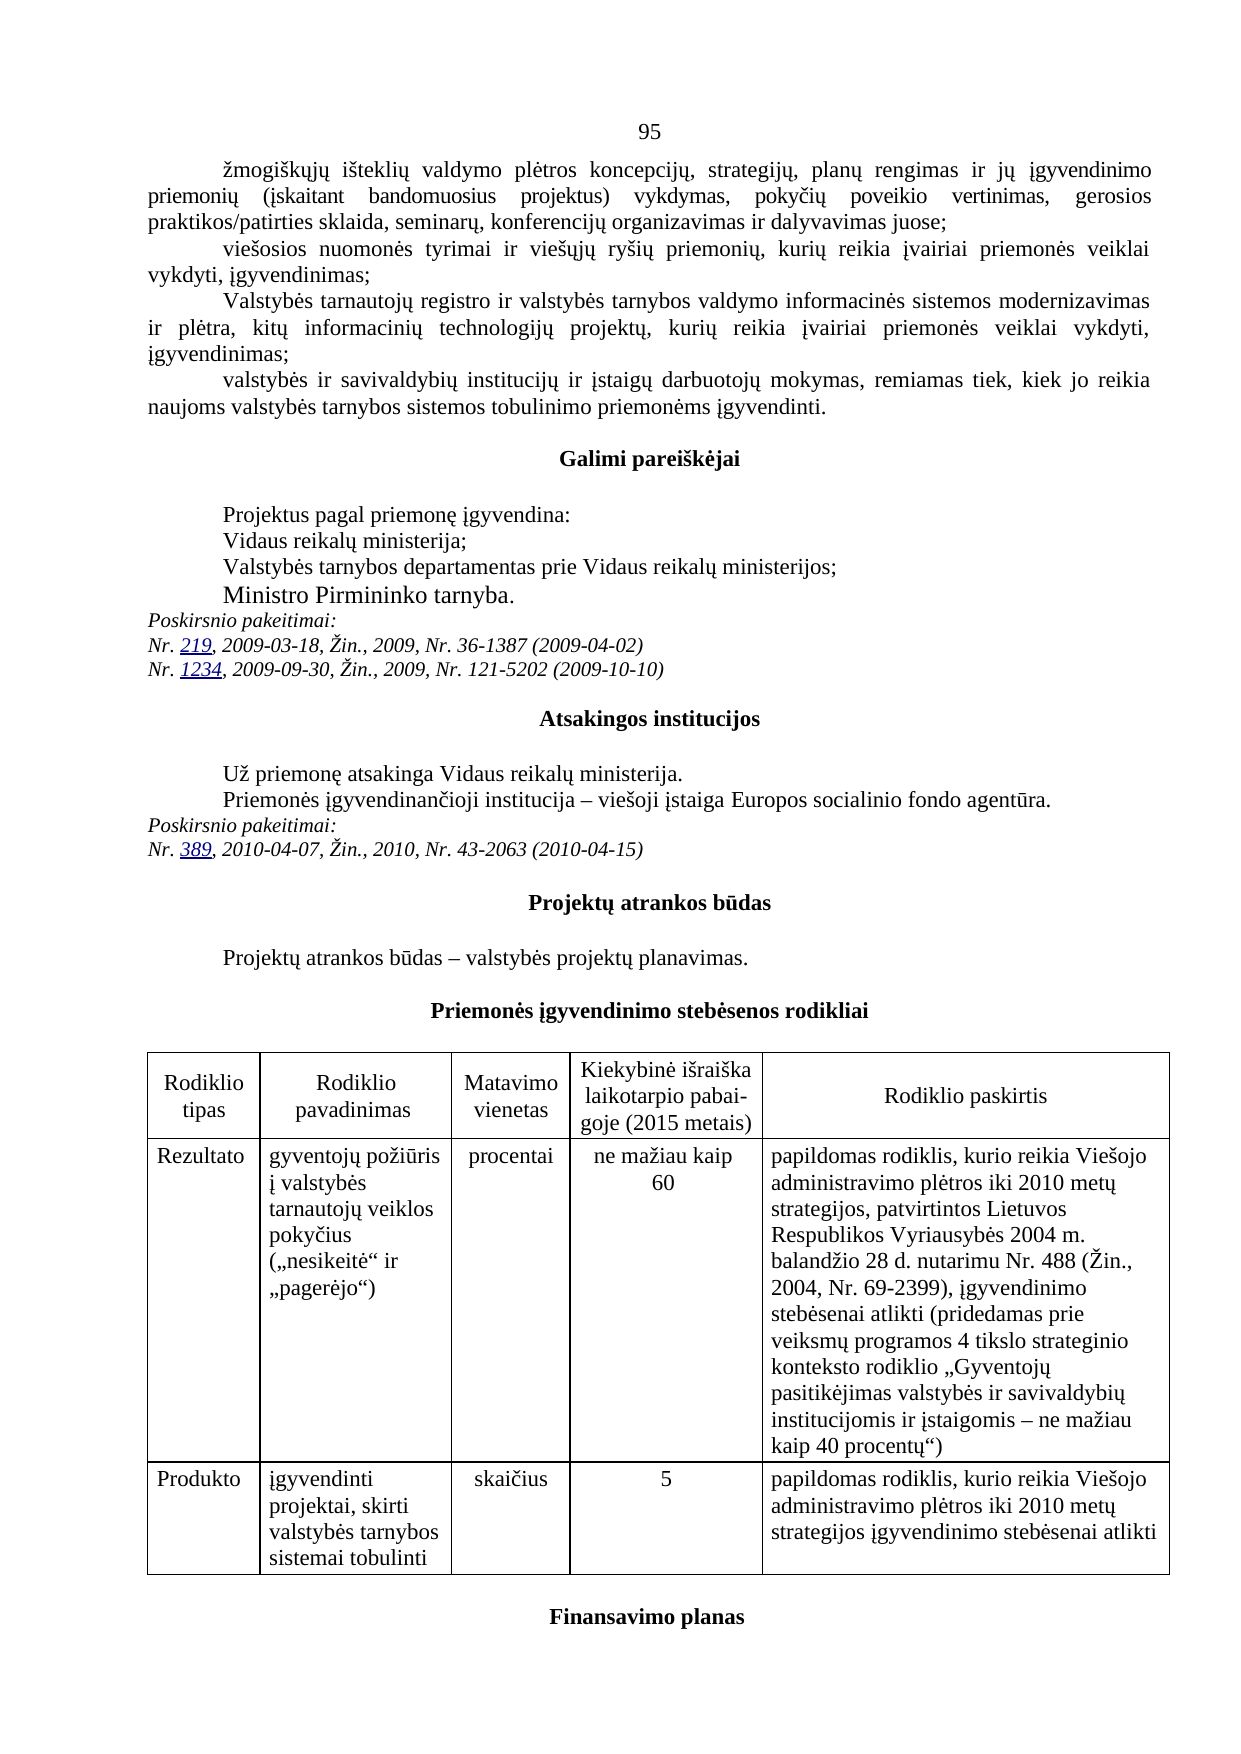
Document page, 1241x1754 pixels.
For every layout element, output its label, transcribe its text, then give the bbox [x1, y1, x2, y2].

table_header Matavimo vienetas [452, 1053, 569, 1138]
table_cell gyventojų požiūris į valstybės tarnautojų veiklos pokyčius („nesikeitė“ ir „pagerėjo“) [261, 1139, 451, 1461]
text Finansavimo planas [148, 1603, 1152, 1630]
table_cell ne mažiau kaip 60 [571, 1139, 762, 1461]
text viešosios nuomonės tyrimai ir viešųjų ryšių priemonių, kurių reikia įvairiai priemonės veiklai vykdyti, įgyvendinimas; [148, 235, 1152, 287]
table_header Rodiklio tipas [148, 1053, 259, 1138]
table_cell Produkto [148, 1463, 259, 1574]
table_cell Rezultato [148, 1139, 259, 1461]
text Nr. 1234, 2009-09-30, Žin., 2009, Nr. 121-5202 (2009-10-10) [148, 657, 1152, 681]
text Projektus pagal priemonę įgyvendina: [148, 501, 1152, 527]
text Poskirsnio pakeitimai: [148, 608, 1152, 632]
text Vidaus reikalų ministerija; [148, 527, 1152, 553]
text Poskirsnio pakeitimai: [148, 812, 1152, 837]
text Priemonės įgyvendinimo stebėsenos rodikliai [148, 997, 1152, 1023]
text Valstybės tarnybos departamentas prie Vidaus reikalų ministerijos; [148, 553, 1152, 580]
text Ministro Pirmininko tarnyba. [148, 580, 1152, 608]
table_cell įgyvendinti projektai, skirti valstybės tarnybos sistemai tobulinti [261, 1463, 451, 1574]
text Projektų atrankos būdas – valstybės projektų planavimas. [148, 944, 1152, 971]
table_cell 5 [571, 1463, 762, 1574]
text Projektų atrankos būdas [148, 889, 1152, 916]
table_cell skaičius [452, 1463, 569, 1574]
table_header Rodiklio pavadinimas [261, 1053, 451, 1138]
table_cell procentai [452, 1139, 569, 1461]
text Nr. 389, 2010-04-07, Žin., 2010, Nr. 43-2063 (2010-04-15) [148, 837, 1152, 861]
text Priemonės įgyvendinančioji institucija – viešoji įstaiga Europos socialinio fondo agentūra. [148, 786, 1152, 812]
text Už priemonę atsakinga Vidaus reikalų ministerija. [148, 760, 1152, 786]
text Nr. 219, 2009-03-18, Žin., 2009, Nr. 36-1387 (2009-04-02) [148, 632, 1152, 657]
text Atsakingos institucijos [148, 705, 1152, 731]
text žmogiškųjų išteklių valdymo plėtros koncepcijų, strategijų, planų rengimas ir jų įgyvendinimo priemonių (įskaitant bandomuosius projektus) vykdymas, pokyčių poveikio vertinimas, gerosios praktikos/patirties sklaida, seminarų, konferencijų organizavimas ir dalyvavimas juose; [148, 156, 1152, 235]
table_cell papildomas rodiklis, kurio reikia Viešojo administravimo plėtros iki 2010 metų strategijos, patvirtintos Lietuvos Respublikos Vyriausybės 2004 m. balandžio 28 d. nutarimu Nr. 488 (Žin., 2004, Nr. 69-2399), įgyvendinimo stebėsenai atlikti (pridedamas prie veiksmų programos 4 tikslo strateginio konteksto rodiklio „Gyventojų pasitikėjimas valstybės ir savivaldybių institucijomis ir įstaigo­mis – ne mažiau kaip 40 procentų“) [763, 1139, 1169, 1461]
text valstybės ir savivaldybių institucijų ir įstaigų darbuotojų mokymas, remiamas tiek, kiek jo reikia naujoms valstybės tarnybos sistemos tobulinimo priemonėms įgyvendinti. [148, 366, 1152, 419]
table_header Kiekybinė išraiška laikotarpio pabai­goje (2015 metais) [571, 1053, 762, 1138]
text Galimi pareiškėjai [148, 446, 1152, 472]
table_header Rodiklio paskirtis [763, 1053, 1169, 1138]
table_cell papildomas rodiklis, kurio reikia Viešojo administravimo plėtros iki 2010 metų strategijos įgyvendinimo stebėsenai atlikti [763, 1463, 1169, 1574]
text Valstybės tarnautojų registro ir valstybės tarnybos valdymo informacinės sistemos modernizavimas ir plėtra, kitų informacinių technologijų projektų, kurių reikia įvairiai priemonės veiklai vykdyti, įgyvendinimas; [148, 287, 1152, 366]
